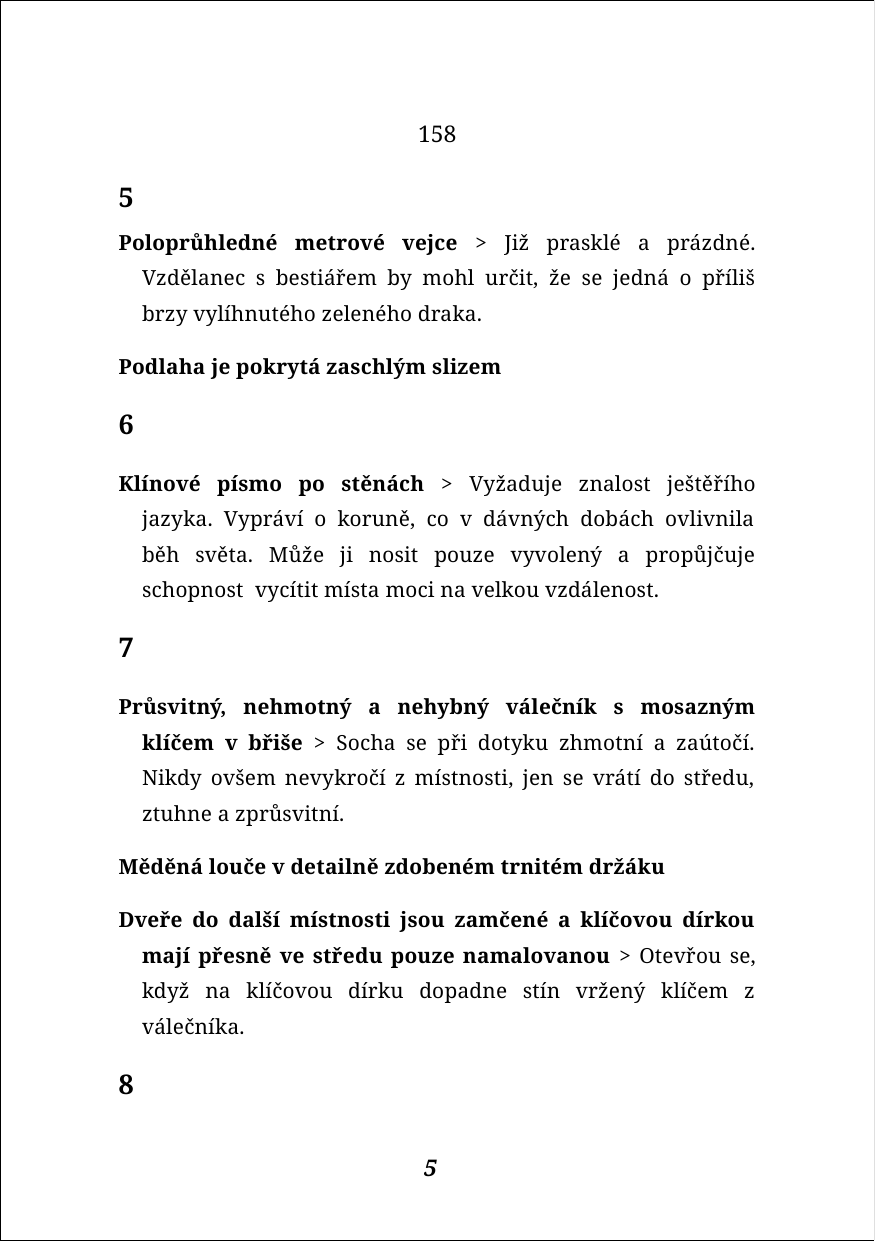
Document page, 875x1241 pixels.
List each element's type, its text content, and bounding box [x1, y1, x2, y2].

text Klínové písmo po stěnách > Vyžaduje znalost ještěřího jazyka. Vypráví o koruně, co v dávných dobách ovlivnila běh světa. Může ji nosit pouze vyvolený a propůjčuje schopnost vycítit místa moci na velkou vzdálenost. [118, 469, 756, 604]
text Průsvitný, nehmotný a nehybný válečník s mosazným klíčem v břiše > Socha se při dotyku zhmotní a zaútočí. Nikdy ovšem nevykročí z místnosti, jen se vrátí do středu, ztuhne a zprůsvitní. [118, 692, 756, 827]
text Dveře do další místnosti jsou zamčené a klíčovou dírkou mají přesně ve středu pouze namalovanou > Otevřou se, když na klíčovou dírku dopadne stín vržený klíčem z válečníka. [118, 905, 756, 1040]
text 8 [118, 1065, 756, 1102]
text Měděná louče v detailně zdobeném trnitém držáku [118, 852, 756, 881]
text 6 [118, 405, 756, 442]
text 7 [118, 629, 756, 666]
text Poloprůhledné metrové vejce > Již prasklé a prázdné. Vzdělanec s bestiářem by mohl určit, že se jedná o příliš brzy vylíhnutého zeleného draka. [118, 228, 756, 327]
subtitle 5 [118, 179, 756, 216]
text Podlaha je pokrytá zaschlým slizem [118, 352, 756, 380]
